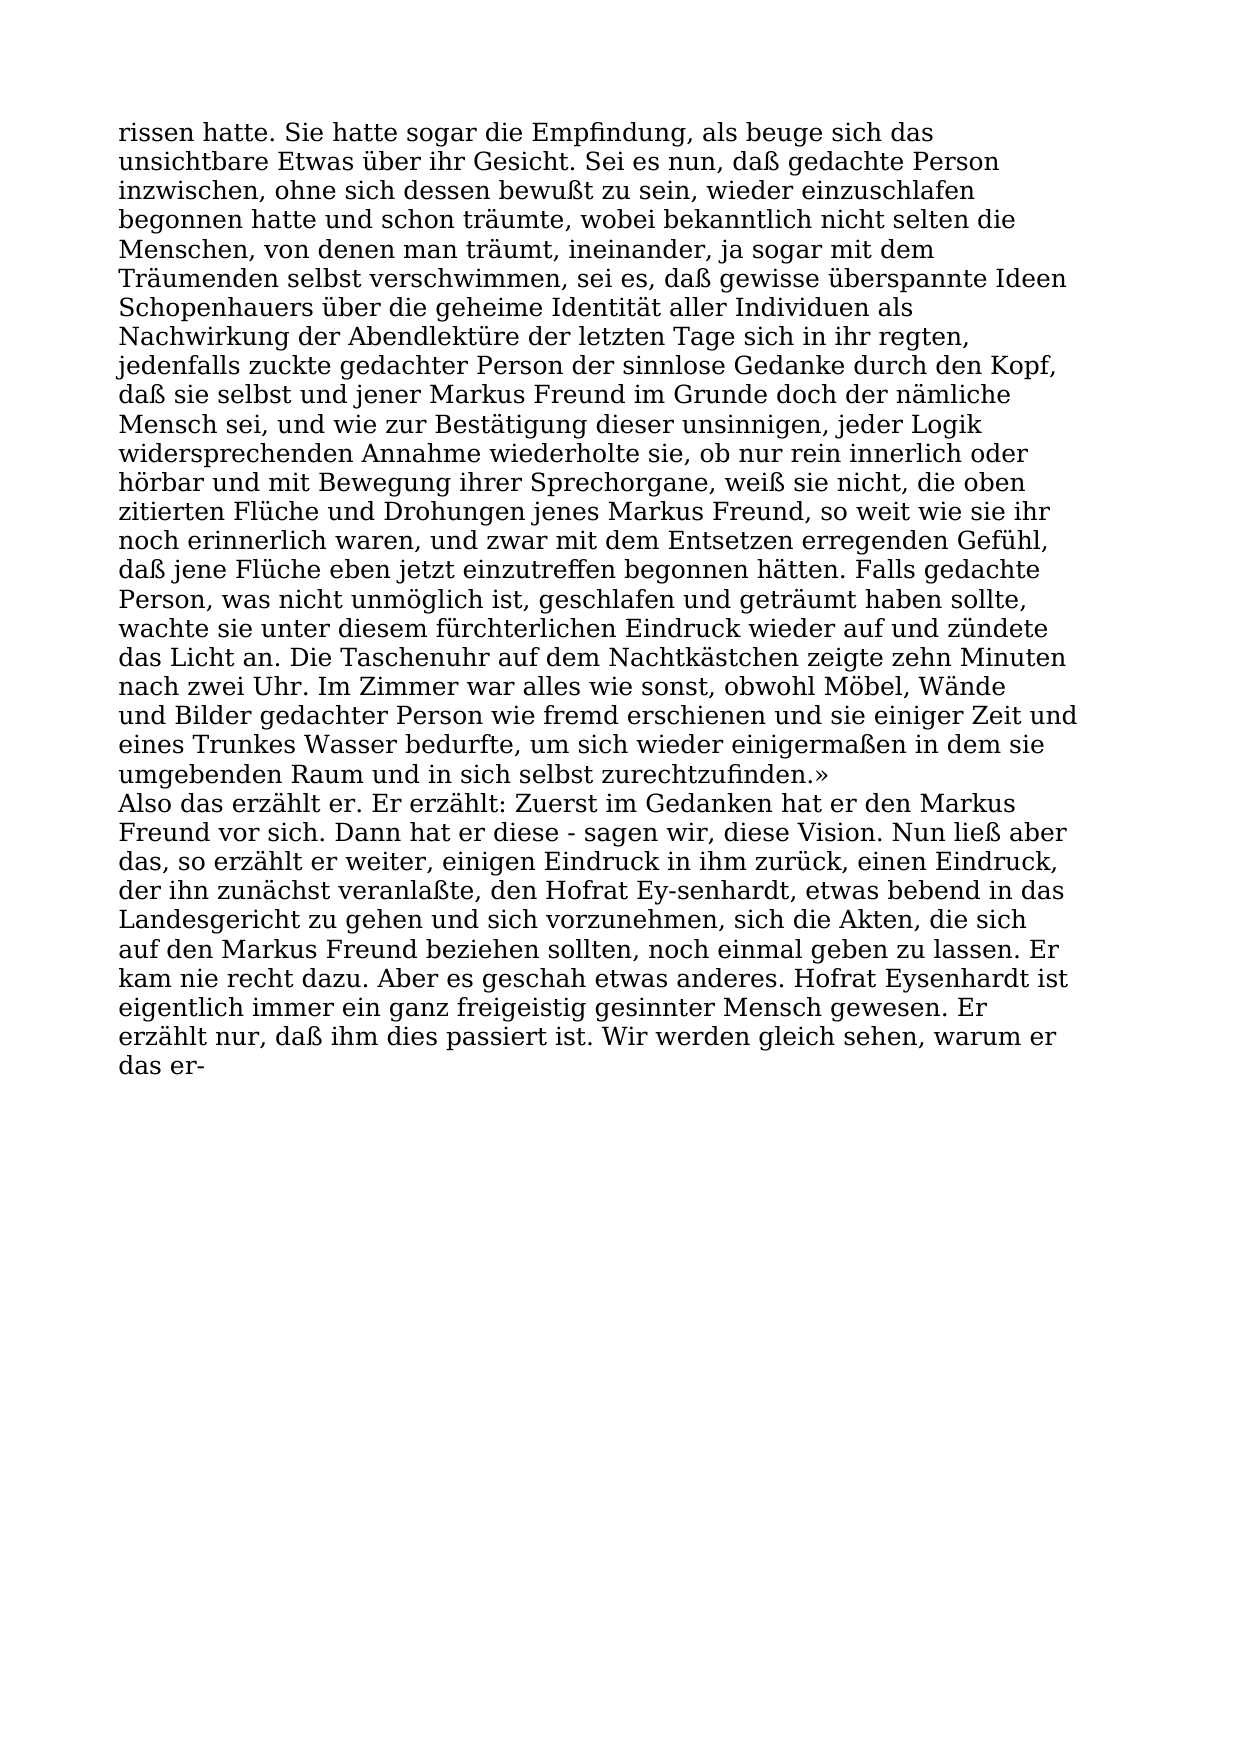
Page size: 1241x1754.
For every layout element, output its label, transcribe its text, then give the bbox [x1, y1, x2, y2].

text hörbar und mit Bewegung ihrer Sprechorgane, weiß sie nicht, die oben [118, 468, 1122, 497]
text widersprechenden Annahme wiederholte sie, ob nur rein innerlich oder [118, 439, 1122, 468]
text eigentlich immer ein ganz freigeistig gesinnter Mensch gewesen. Er [118, 993, 1122, 1022]
text das er- [118, 1051, 1122, 1081]
text daß jene Flüche eben jetzt einzutreffen begonnen hätten. Falls gedachte [118, 556, 1122, 585]
text auf den Markus Freund beziehen sollten, noch einmal geben zu lassen. Er [118, 935, 1122, 964]
text erzählt nur, daß ihm dies passiert ist. Wir werden gleich sehen, warum er [118, 1022, 1122, 1051]
text Person, was nicht unmöglich ist, geschlafen und geträumt haben sollte, [118, 585, 1122, 614]
text nach zwei Uhr. Im Zimmer war alles wie sonst, obwohl Möbel, Wände [118, 672, 1122, 701]
text kam nie recht dazu. Aber es geschah etwas anderes. Hofrat Eysenhardt ist [118, 964, 1122, 993]
text zitierten Flüche und Drohungen jenes Markus Freund, so weit wie sie ihr [118, 497, 1122, 526]
text wachte sie unter diesem fürchterlichen Eindruck wieder auf und zündete [118, 614, 1122, 643]
text jedenfalls zuckte gedachter Person der sinnlose Gedanke durch den Kopf, [118, 351, 1122, 381]
text Schopenhauers über die geheime Identität aller Individuen als [118, 293, 1122, 322]
text eines Trunkes Wasser bedurfte, um sich wieder einigermaßen in dem sie [118, 731, 1122, 760]
text inzwischen, ohne sich dessen bewußt zu sein, wieder einzuschlafen [118, 176, 1122, 206]
text umgebenden Raum und in sich selbst zurechtzufinden.» [118, 760, 1122, 789]
text Landesgericht zu gehen und sich vorzunehmen, sich die Akten, die sich [118, 906, 1122, 935]
text Träumenden selbst verschwimmen, sei es, daß gewisse überspannte Ideen [118, 264, 1122, 293]
text der ihn zunächst veranlaßte, den Hofrat Ey-senhardt, etwas bebend in das [118, 876, 1122, 906]
text Nachwirkung der Abendlektüre der letzten Tage sich in ihr regten, [118, 322, 1122, 351]
text das Licht an. Die Taschenuhr auf dem Nachtkästchen zeigte zehn Minuten [118, 643, 1122, 672]
text begonnen hatte und schon träumte, wobei bekanntlich nicht selten die [118, 206, 1122, 235]
text das, so erzählt er weiter, einigen Eindruck in ihm zurück, einen Eindruck, [118, 847, 1122, 876]
text Also das erzählt er. Er erzählt: Zuerst im Gedanken hat er den Markus [118, 789, 1122, 818]
text unsichtbare Etwas über ihr Gesicht. Sei es nun, daß gedachte Person [118, 147, 1122, 176]
text noch erinnerlich waren, und zwar mit dem Entsetzen erregenden Gefühl, [118, 526, 1122, 556]
text Freund vor sich. Dann hat er diese - sagen wir, diese Vision. Nun ließ aber [118, 818, 1122, 847]
text daß sie selbst und jener Markus Freund im Grunde doch der nämliche [118, 381, 1122, 410]
text und Bilder gedachter Person wie fremd erschienen und sie einiger Zeit und [118, 701, 1122, 731]
text Mensch sei, und wie zur Bestätigung dieser unsinnigen, jeder Logik [118, 410, 1122, 439]
text rissen hatte. Sie hatte sogar die Empfindung, als beuge sich das [118, 118, 1122, 147]
text Menschen, von denen man träumt, ineinander, ja sogar mit dem [118, 235, 1122, 264]
